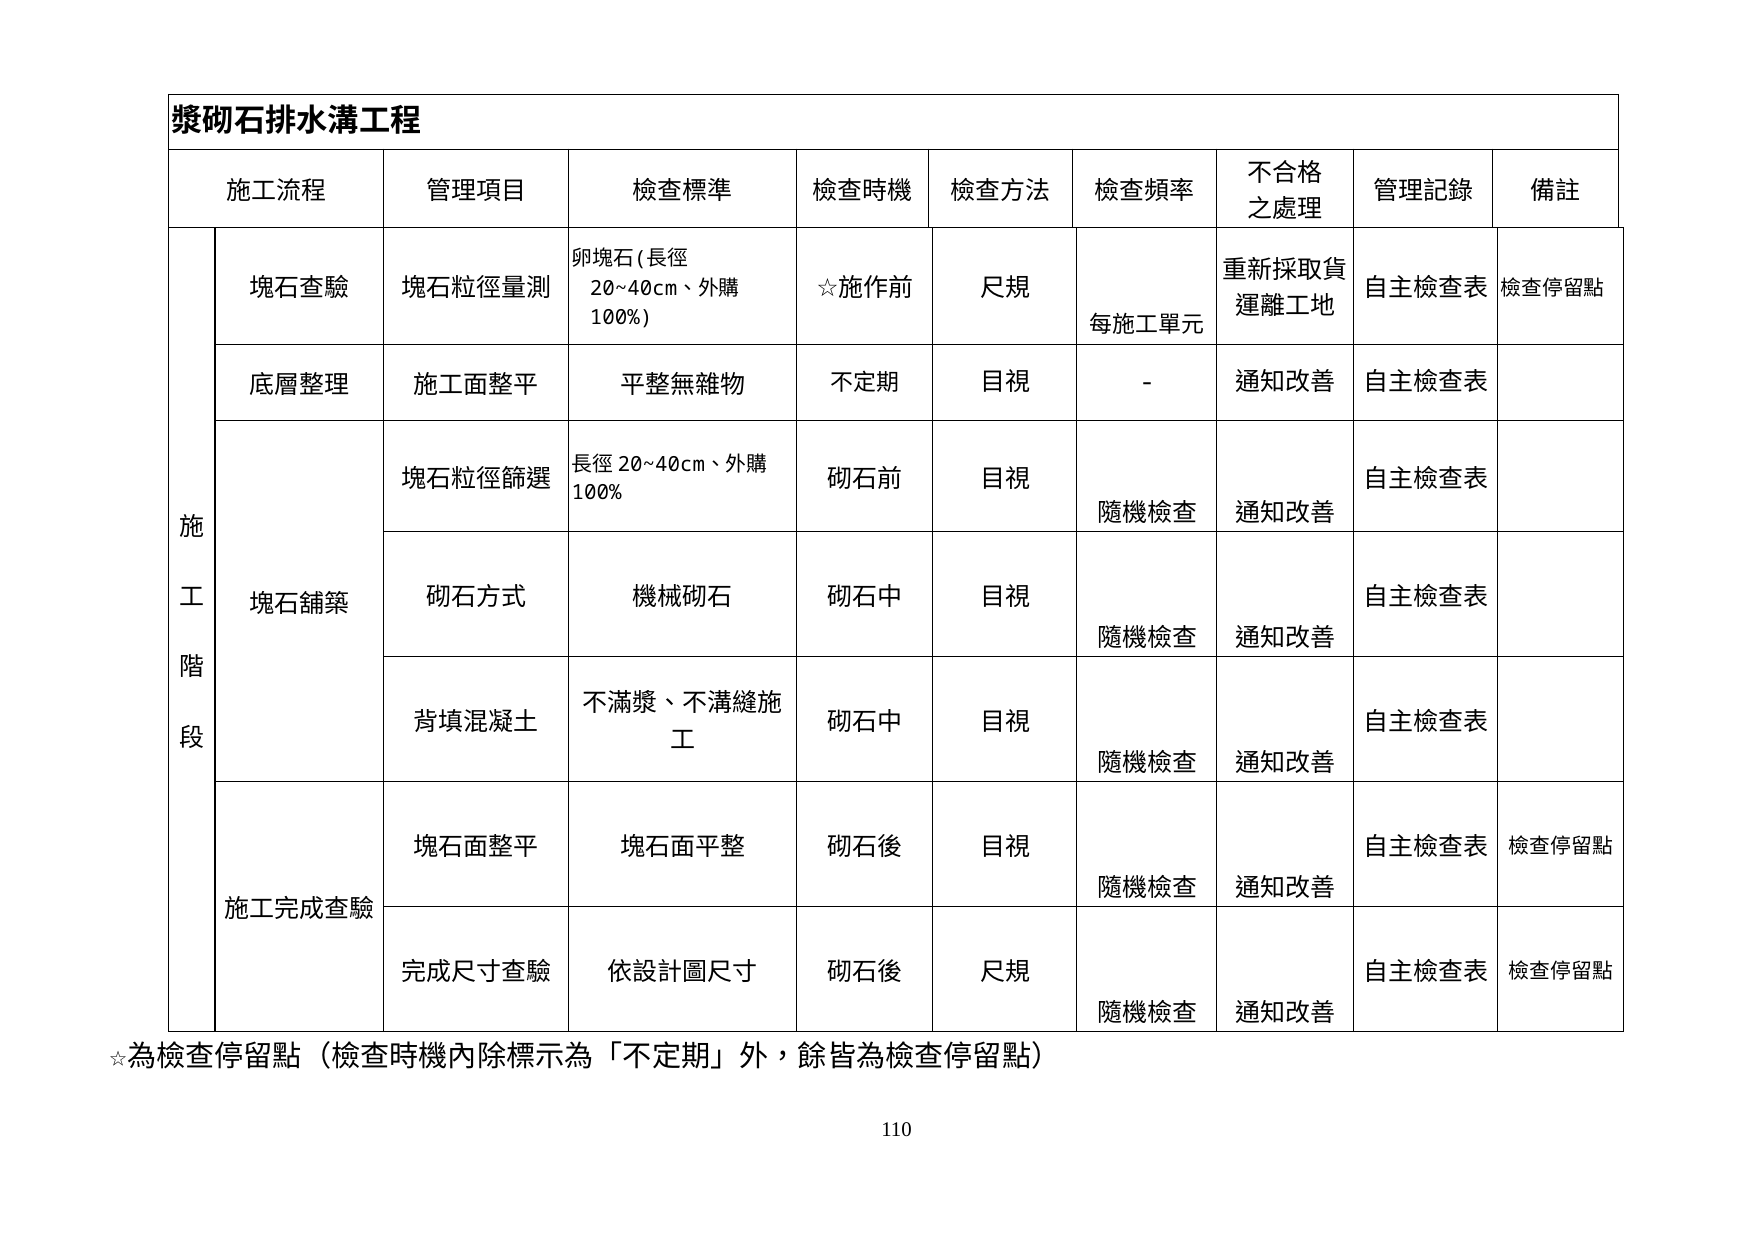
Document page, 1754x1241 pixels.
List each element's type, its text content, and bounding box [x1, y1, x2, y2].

table_cell 不滿漿、不溝縫施工 [569, 657, 796, 781]
table_header [1619, 94, 1624, 148]
table_cell 檢查標準 [569, 150, 796, 227]
table_cell 塊石粒徑量測 [384, 228, 568, 344]
table_cell 隨機檢查 [1077, 532, 1216, 656]
table_cell 檢查時機 [797, 150, 928, 227]
table_cell 通知改善 [1217, 782, 1353, 906]
table_cell 通知改善 [1217, 532, 1353, 656]
table_cell 砌石後 [797, 907, 932, 1031]
table_cell 塊石面整平 [384, 782, 568, 906]
table_cell 通知改善 [1217, 345, 1353, 420]
table_cell 砌石中 [797, 532, 932, 656]
table_cell 通知改善 [1217, 907, 1353, 1031]
table_cell 目視 [933, 421, 1076, 531]
table_cell 完成尺寸查驗 [384, 907, 568, 1031]
table_cell 塊石舖築 [216, 421, 383, 781]
table_cell 檢查方法 [929, 150, 1072, 227]
table_cell 砌石後 [797, 782, 932, 906]
table_cell 目視 [933, 657, 1076, 781]
table_cell 施工面整平 [384, 345, 568, 420]
table_cell 施 工 階 段 [169, 228, 214, 1031]
table_cell 每施工單元 [1077, 228, 1216, 344]
table_cell ☆施作前 [797, 228, 932, 344]
table_cell 備註 [1493, 150, 1618, 227]
table_cell 通知改善 [1217, 657, 1353, 781]
table_cell 檢查頻率 [1073, 150, 1216, 227]
table_cell 依設計圖尺寸 [569, 907, 796, 1031]
table_cell 機械砌石 [569, 532, 796, 656]
table_cell 自主檢查表 [1354, 421, 1497, 531]
table_cell - [1077, 345, 1216, 420]
table_cell 塊石查驗 [216, 228, 383, 344]
table_cell 隨機檢查 [1077, 657, 1216, 781]
table_header 漿砌石排水溝工程 [169, 95, 1618, 148]
table_cell 隨機檢查 [1077, 782, 1216, 906]
table_cell 底層整理 [216, 345, 383, 420]
table_cell 塊石粒徑篩選 [384, 421, 568, 531]
table_cell 目視 [933, 782, 1076, 906]
table_cell 自主檢查表 [1354, 782, 1497, 906]
table_cell 背填混凝土 [384, 657, 568, 781]
text ☆為檢查停留點（檢查時機內除標示為「不定期」外，餘皆為檢查停留點） [109, 1032, 1683, 1074]
table_cell 施工流程 [169, 150, 383, 227]
table_cell 卵塊石(長徑20~40cm、外購100%) [569, 228, 796, 344]
table_cell [1498, 657, 1623, 781]
table_cell 管理項目 [384, 150, 568, 227]
table_cell 尺規 [933, 907, 1076, 1031]
table_cell 不合格 之處理 [1217, 150, 1353, 227]
table_cell 隨機檢查 [1077, 907, 1216, 1031]
table_cell [1619, 149, 1624, 227]
table_cell 塊石面平整 [569, 782, 796, 906]
table_cell 檢查停留點 [1498, 228, 1623, 344]
table_cell 目視 [933, 345, 1076, 420]
table_cell 自主檢查表 [1354, 657, 1497, 781]
table_cell 重新採取貨運離工地 [1217, 228, 1353, 344]
table_cell 自主檢查表 [1354, 345, 1497, 420]
table_cell 尺規 [933, 228, 1076, 344]
table_cell 砌石方式 [384, 532, 568, 656]
table_cell 平整無雜物 [569, 345, 796, 420]
table_cell 通知改善 [1217, 421, 1353, 531]
table_cell 檢查停留點 [1498, 907, 1623, 1031]
table_cell 目視 [933, 532, 1076, 656]
table_cell [1498, 532, 1623, 656]
table_cell 施工完成查驗 [216, 782, 383, 1031]
table_cell 檢查停留點 [1498, 782, 1623, 906]
table_cell 自主檢查表 [1354, 228, 1497, 344]
table_cell 隨機檢查 [1077, 421, 1216, 531]
table_cell 砌石前 [797, 421, 932, 531]
table_cell [1498, 345, 1623, 420]
table_cell 砌石中 [797, 657, 932, 781]
table_cell 長徑20~40cm、外購100% [569, 421, 796, 531]
table_cell 自主檢查表 [1354, 532, 1497, 656]
table_cell [1498, 421, 1623, 531]
table_cell 管理記錄 [1354, 150, 1492, 227]
table_cell 自主檢查表 [1354, 907, 1497, 1031]
table_cell 不定期 [797, 345, 932, 420]
